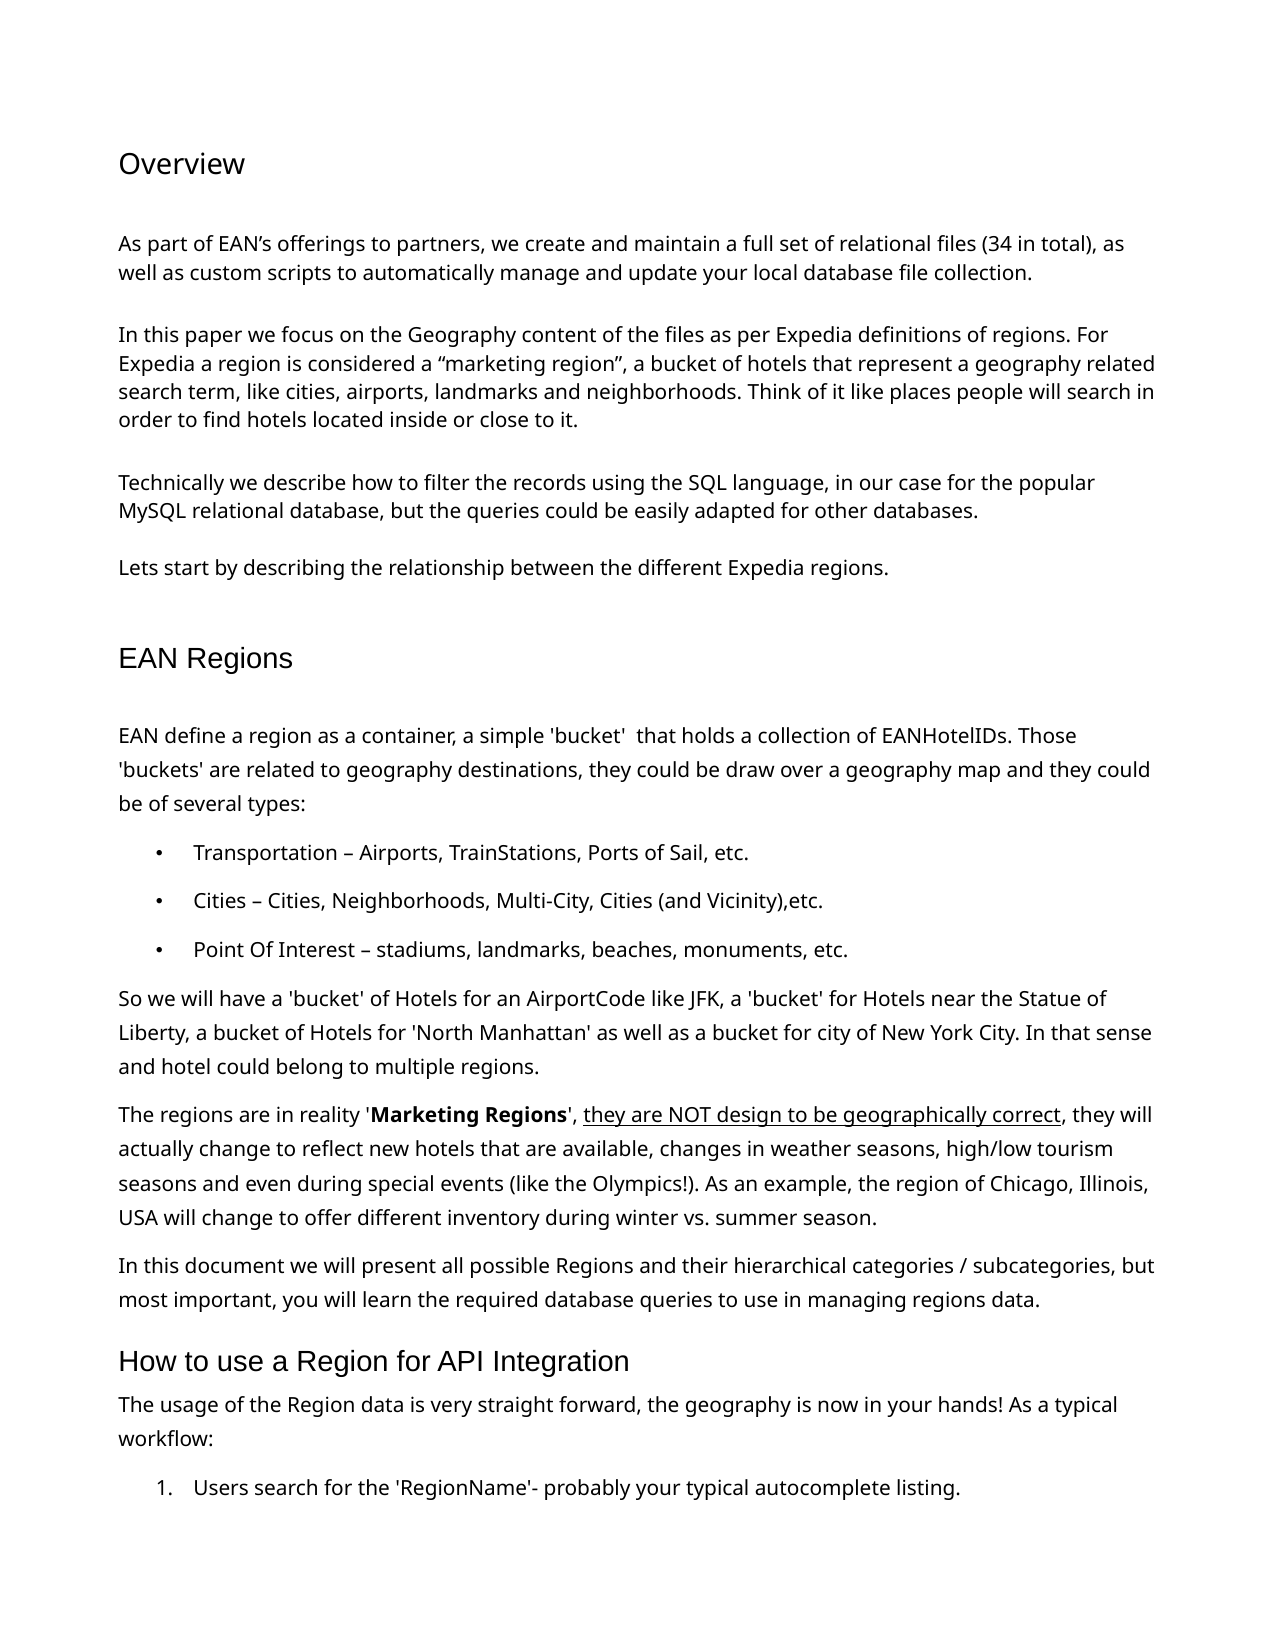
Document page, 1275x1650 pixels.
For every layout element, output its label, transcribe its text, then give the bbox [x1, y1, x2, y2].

text The usage of the Region data is very straight forward, the geography is now in your hands! As a typical workflow: [118, 1391, 1157, 1453]
text In this paper we focus on the Geography content of the files as per Expedia definitions of regions. For Expedia a region is considered a “marketing region”, a bucket of hotels that represent a geography related search term, like cities, airports, landmarks and neighborhoods. Think of it like places people will search in order to find hotels located inside or close to it. [118, 320, 1157, 434]
list Cities – Cities, Neighborhoods, Multi-City, Cities (and Vicinity),etc. [156, 886, 1157, 915]
list Point Of Interest – stadiums, landmarks, beaches, monuments, etc. [156, 935, 1157, 963]
list Users search for the 'RegionName'- probably your typical autocomplete listing. [156, 1473, 1157, 1502]
text As part of EAN’s offerings to partners, we create and maintain a full set of relational files (34 in total), as well as custom scripts to automatically manage and update your local database file collection. [118, 229, 1157, 286]
subtitle EAN Regions [118, 641, 1157, 674]
text Lets start by describing the relationship between the different Expedia regions. [118, 553, 1157, 582]
text The regions are in reality 'Marketing Regions', they are NOT design to be geographically correct, they will actually change to reflect new hotels that are available, changes in weather seasons, high/low tourism seasons and even during special events (like the Olympics!). As an example, the region of Chicago, Illinois, USA will change to offer different inventory during winter vs. summer season. [118, 1101, 1157, 1231]
subtitle Overview [118, 143, 1157, 183]
text In this document we will present all possible Regions and their hierarchical categories / subcategories, but most important, you will learn the required database queries to use in managing regions data. [118, 1251, 1157, 1314]
text EAN define a region as a container, a simple 'bucket' that holds a collection of EANHotelIDs. Those 'buckets' are related to geography destinations, they could be draw over a geography map and they could be of several types: [118, 721, 1157, 818]
text Technically we describe how to filter the records using the SQL language, in our case for the popular MySQL relational database, but the queries could be easily adapted for other databases. [118, 468, 1157, 525]
list Transportation – Airports, TrainStations, Ports of Sail, etc. [156, 838, 1157, 866]
subtitle How to use a Region for API Integration [118, 1344, 1157, 1378]
text So we will have a 'bucket' of Hotels for an AirportCode like JFK, a 'bucket' for Hotels near the Statue of Liberty, a bucket of Hotels for 'North Manhattan' as well as a bucket for city of New York City. In that sense and hotel could belong to multiple regions. [118, 984, 1157, 1080]
